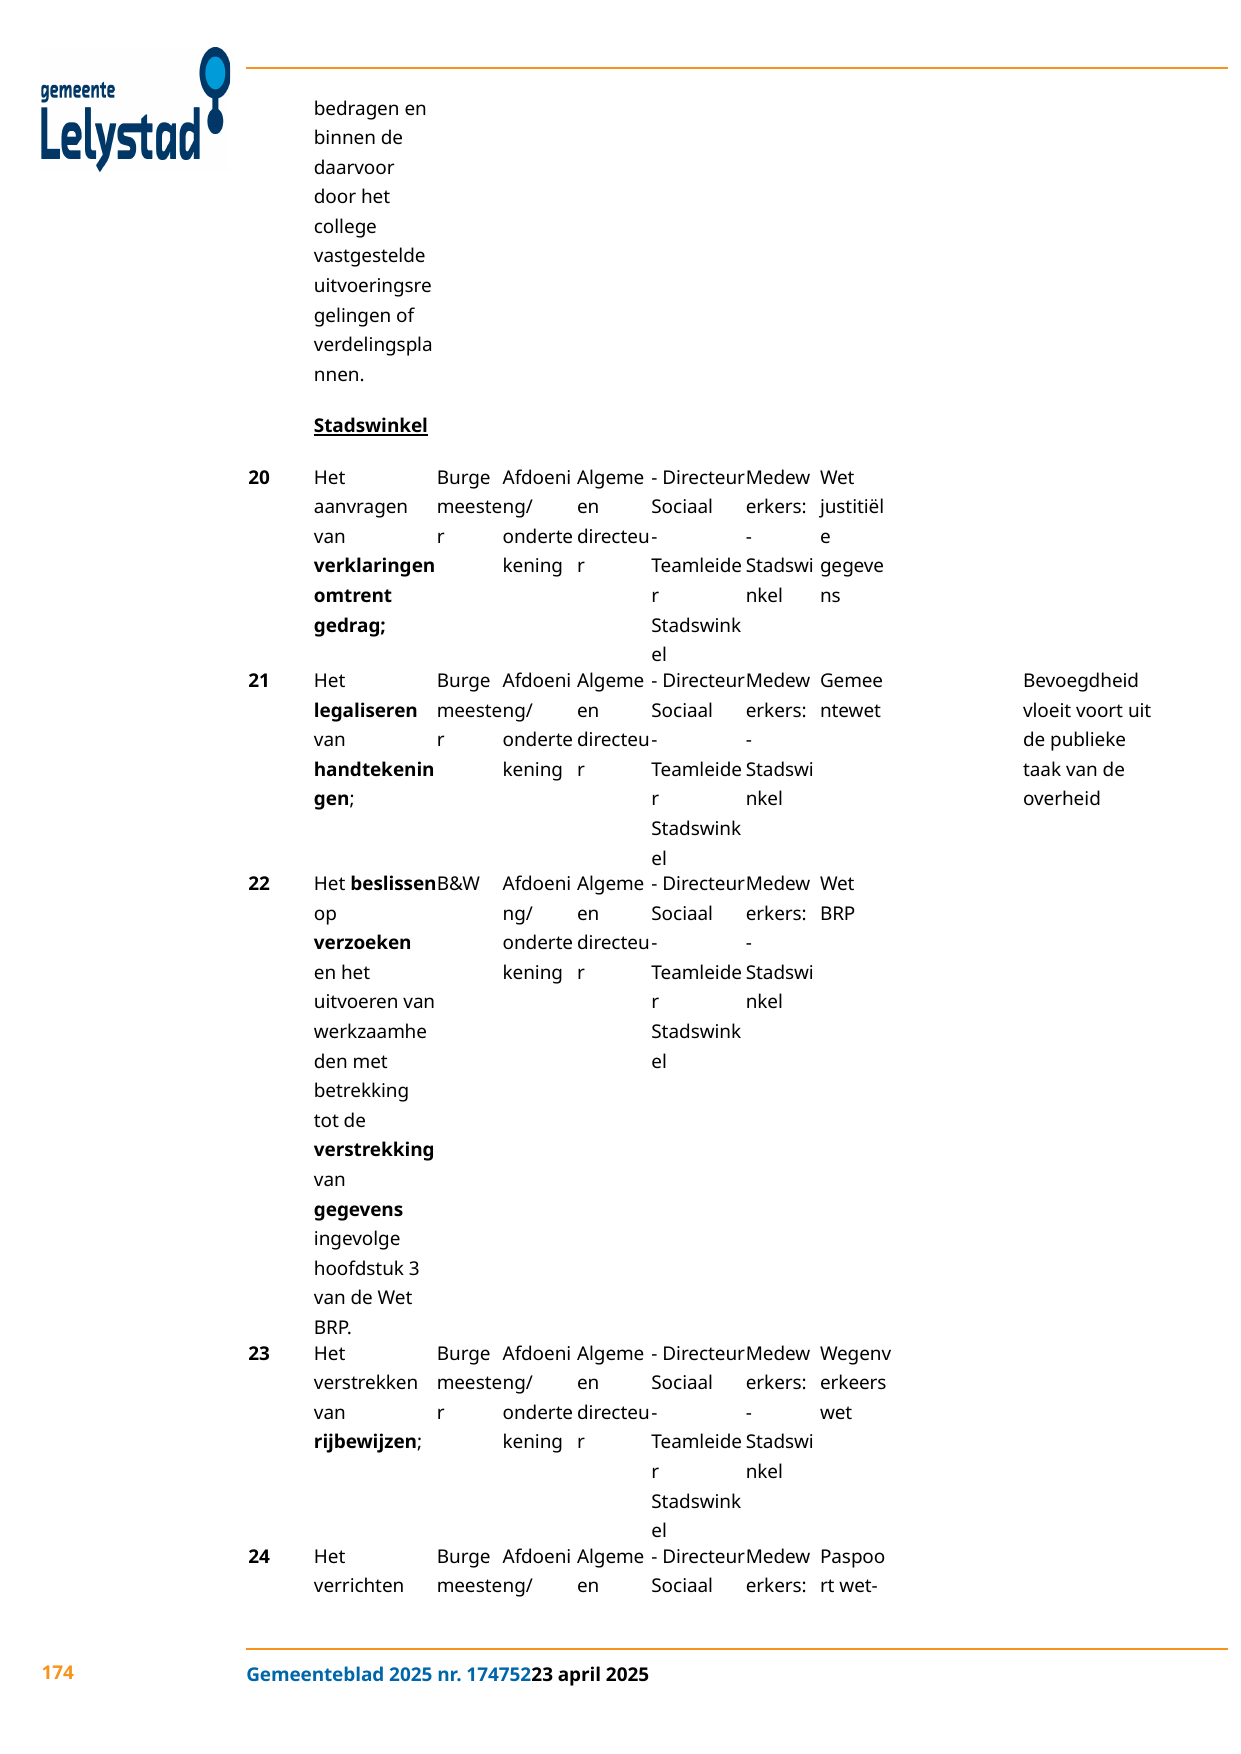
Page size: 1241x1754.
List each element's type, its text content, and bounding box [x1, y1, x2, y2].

table_cell [1023, 1543, 1152, 1598]
table_cell [957, 1543, 1023, 1598]
table_cell Het beslissen op verzoeken en het uitvoeren van werkzaamheden met betrekking tot de verstrekking van gegevens ingevolge hoofdstuk 3 van de Wet BRP. [314, 870, 437, 1340]
table_cell [248, 438, 314, 464]
table_cell Afdoening/ [503, 1543, 577, 1598]
table_cell [577, 95, 651, 387]
table_cell - Directeur Sociaal - Teamleider Stadswinkel [651, 667, 746, 870]
table_cell Afdoening/ondertekening [503, 870, 577, 1340]
table_cell Paspoort wet- [820, 1543, 891, 1598]
table_cell [891, 95, 957, 387]
table_cell Burgemeester [437, 667, 502, 870]
table_cell Wegenverkeerswet [820, 1340, 891, 1543]
table_cell [1023, 387, 1152, 412]
table_cell [503, 95, 577, 387]
table_cell [1023, 1340, 1152, 1543]
table_cell Algemeen directeur [577, 1340, 651, 1543]
table_cell [820, 95, 891, 387]
table_cell [503, 387, 577, 412]
table_cell [891, 413, 957, 438]
table_cell 22 [248, 870, 314, 1340]
table_cell [437, 95, 502, 387]
table_cell [248, 387, 314, 412]
table_cell [957, 870, 1023, 1340]
table_cell [651, 95, 746, 387]
table_cell Burgemeeste [437, 1543, 502, 1598]
table_cell [820, 387, 891, 412]
table_cell Afdoening/ondertekening [503, 1340, 577, 1543]
table_cell Het legaliseren van handtekeningen; [314, 667, 437, 870]
table_cell [651, 387, 746, 412]
table_cell 20 [248, 464, 314, 667]
table_cell Medewerkers: - Stadswinkel [746, 1340, 820, 1543]
table_cell [957, 1340, 1023, 1543]
table_cell Bevoegdheid vloeit voort uit de publieke taak van de overheid [1023, 667, 1152, 870]
table_cell [891, 464, 957, 667]
table_cell 23 [248, 1340, 314, 1543]
table_cell [248, 413, 314, 438]
table_cell [746, 387, 820, 412]
table_cell [577, 413, 651, 438]
table_cell Stadswinkel [314, 413, 437, 438]
table_cell - Directeur Sociaal - Teamleider Stadswinkel [651, 870, 746, 1340]
table_cell [957, 387, 1023, 412]
table_cell Algemeen [577, 1543, 651, 1598]
table_cell Burgemeester [437, 1340, 502, 1543]
table_cell [1023, 413, 1152, 438]
table_cell Afdoening/ondertekening [503, 667, 577, 870]
table_cell [577, 387, 651, 412]
table_cell Het aanvragen van verklaringen omtrent gedrag; [314, 464, 437, 667]
table_cell [891, 1543, 957, 1598]
table_cell [314, 438, 437, 464]
table_cell Medewerkers: [746, 1543, 820, 1598]
table_cell Het verstrekken van rijbewijzen; [314, 1340, 437, 1543]
table_cell Algemeen directeur [577, 667, 651, 870]
table_cell [957, 438, 1023, 464]
table_cell [746, 438, 820, 464]
table_cell B&W [437, 870, 502, 1340]
table_cell [1023, 870, 1152, 1340]
table_cell [957, 667, 1023, 870]
table_cell Afdoening/ondertekening [503, 464, 577, 667]
table_cell [577, 438, 651, 464]
table_cell Wet justitiële gegevens [820, 464, 891, 667]
table_cell - Directeur Sociaal - Teamleider Stadswinkel [651, 1340, 746, 1543]
table_cell Het verrichten [314, 1543, 437, 1598]
table_cell [820, 438, 891, 464]
table_cell [1023, 95, 1152, 387]
table_cell [437, 438, 502, 464]
table_cell Algemeen directeur [577, 464, 651, 667]
table_cell [437, 413, 502, 438]
table_cell [746, 413, 820, 438]
table_cell Algemeen directeur [577, 870, 651, 1340]
table_cell [957, 95, 1023, 387]
table_cell Burgemeester [437, 464, 502, 667]
table_cell [891, 667, 957, 870]
table_cell - Directeur Sociaal - Teamleider Stadswinkel [651, 464, 746, 667]
table_cell [314, 387, 437, 412]
table_cell 21 [248, 667, 314, 870]
table_cell [248, 95, 314, 387]
table_cell Medewerkers: - Stadswinkel [746, 870, 820, 1340]
table_cell [891, 870, 957, 1340]
table_cell - Directeur Sociaal [651, 1543, 746, 1598]
table_cell Medewerkers: - Stadswinkel [746, 667, 820, 870]
picture [41, 47, 231, 172]
table_cell 24 [248, 1543, 314, 1598]
table_cell [651, 413, 746, 438]
table_cell Gemeentewet [820, 667, 891, 870]
table_cell Wet BRP [820, 870, 891, 1340]
table_cell [503, 413, 577, 438]
table_cell [503, 438, 577, 464]
table_cell [891, 438, 957, 464]
table_cell [891, 1340, 957, 1543]
table_cell [437, 387, 502, 412]
table_cell [651, 438, 746, 464]
table_cell bedragen en binnen de daarvoor door het college vastgestelde uitvoeringsregelingen of verdelingsplannen. [314, 95, 437, 387]
table_cell [957, 464, 1023, 667]
table_cell [1023, 464, 1152, 667]
table_cell Medewerkers: - Stadswinkel [746, 464, 820, 667]
table_cell [891, 387, 957, 412]
table_cell [1023, 438, 1152, 464]
table_cell [957, 413, 1023, 438]
table_cell [820, 413, 891, 438]
table_cell [746, 95, 820, 387]
